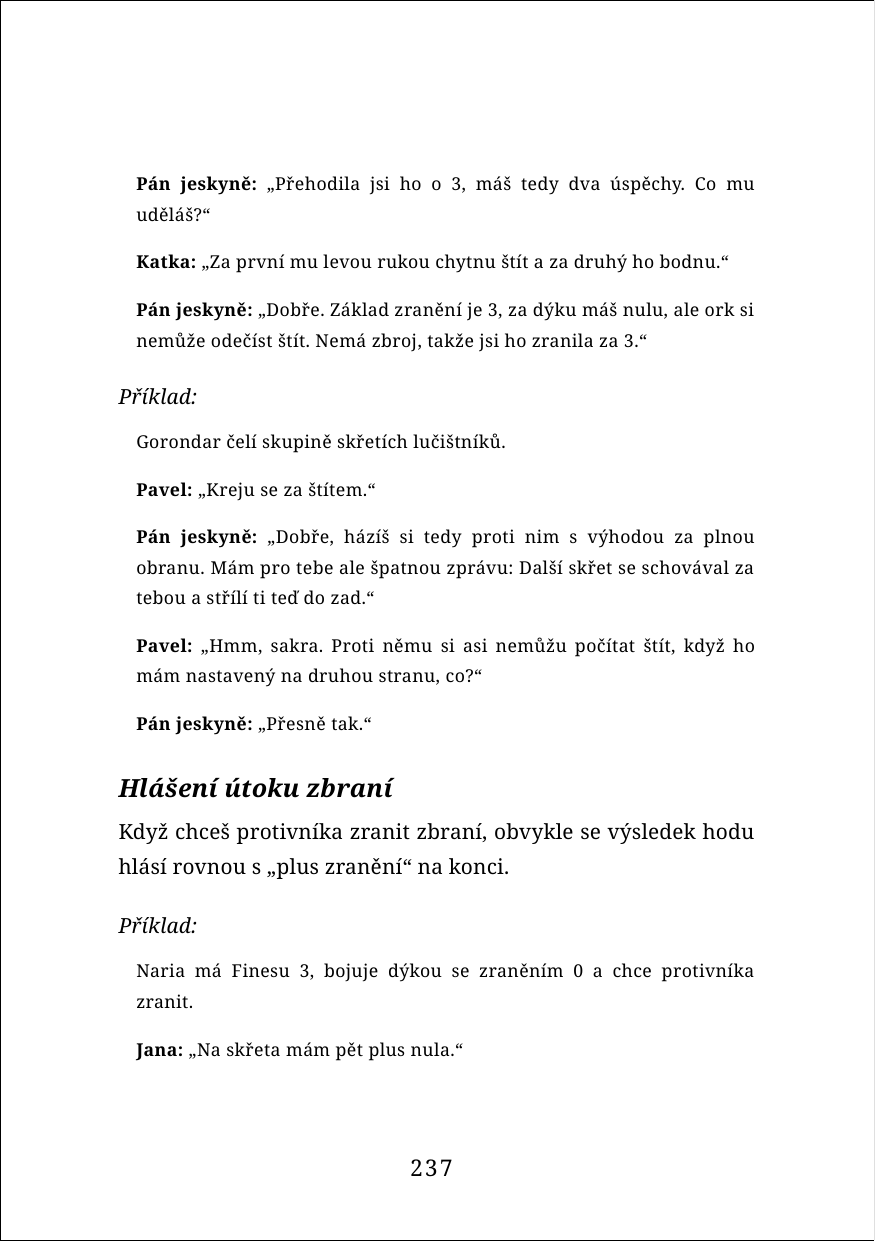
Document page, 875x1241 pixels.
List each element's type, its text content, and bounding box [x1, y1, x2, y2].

text Jana: „Na skřeta mám pět plus nula.“ [136, 1037, 756, 1061]
text Když chceš protivníka zranit zbraní, obvykle se výsledek hodu hlásí rovnou s „plus zranění“ na konci. [118, 817, 756, 881]
text Gorondar čelí skupině skřetích lučištníků. [136, 429, 756, 453]
text Katka: „Za první mu levou rukou chytnu štít a za druhý ho bodnu.“ [136, 250, 756, 274]
text Pán jeskyně: „Dobře. Základ zranění je 3, za dýku máš nulu, ale ork si nemůže odečíst štít. Nemá zbroj, takže jsi ho zranila za 3.“ [136, 298, 756, 352]
text Pavel: „Kreju se za štítem.“ [136, 477, 756, 501]
text Pán jeskyně: „Přehodila jsi ho o 3, máš tedy dva úspěchy. Co mu uděláš?“ [136, 172, 756, 226]
text Pán jeskyně: „Přesně tak.“ [136, 711, 756, 736]
text Pán jeskyně: „Dobře, házíš si tedy proti nim s výhodou za plnou obranu. Mám pro tebe ale špatnou zprávu: Další skřet se schovával za tebou a střílí ti teď do zad.“ [136, 525, 756, 609]
text Příklad: [118, 912, 756, 940]
subtitle Hlášení útoku zbraní [118, 771, 756, 805]
text Pavel: „Hmm, sakra. Proti němu si asi nemůžu počítat štít, když ho mám nastavený na druhou stranu, co?“ [136, 633, 756, 688]
text Příklad: [118, 382, 756, 410]
text Naria má Finesu 3, bojuje dýkou se zraněním 0 a chce protivníka zranit. [136, 959, 756, 1013]
